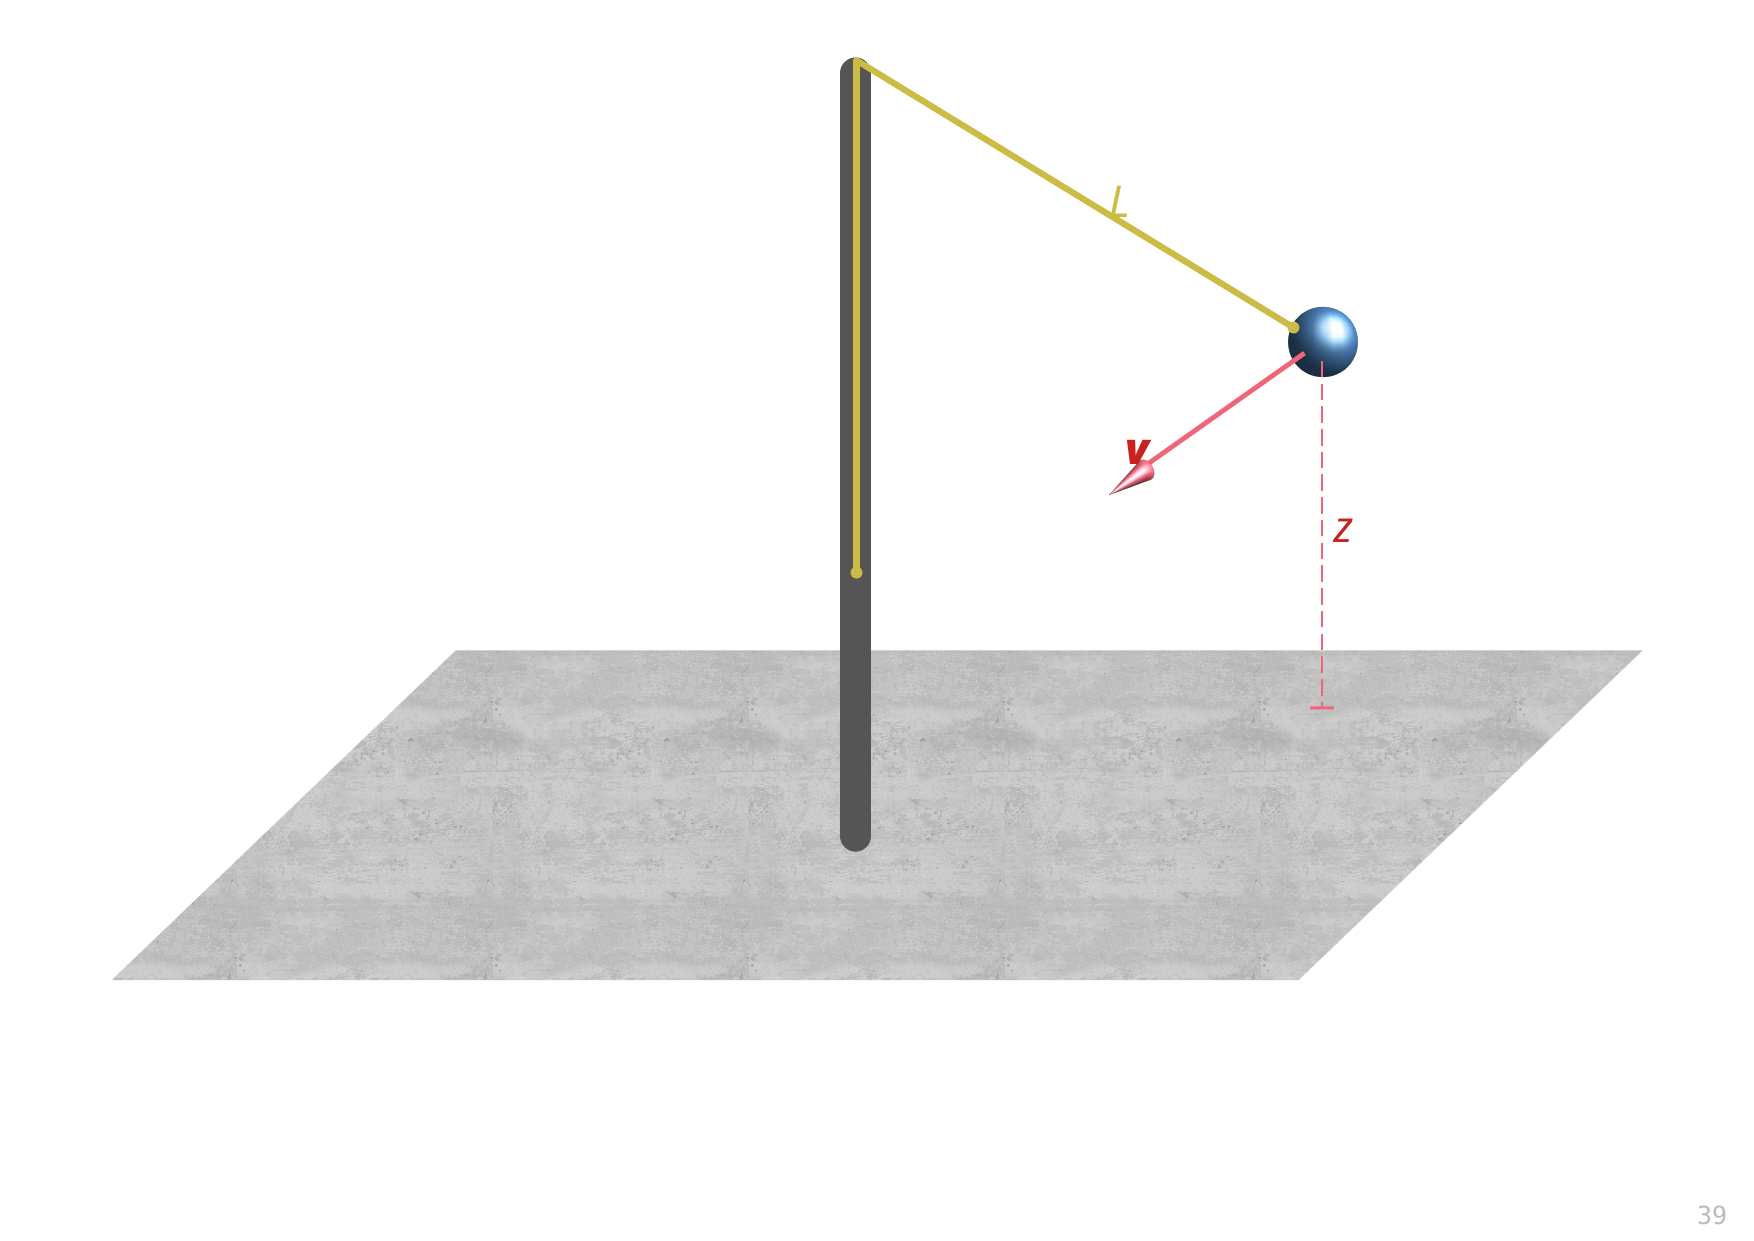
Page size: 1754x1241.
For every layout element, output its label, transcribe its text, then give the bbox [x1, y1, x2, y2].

text_box z [1318, 487, 1372, 547]
text_box L [1094, 163, 1149, 222]
text_box [111, 650, 1643, 981]
text_box v [1152, 457, 1164, 470]
text_box v [1110, 410, 1164, 470]
